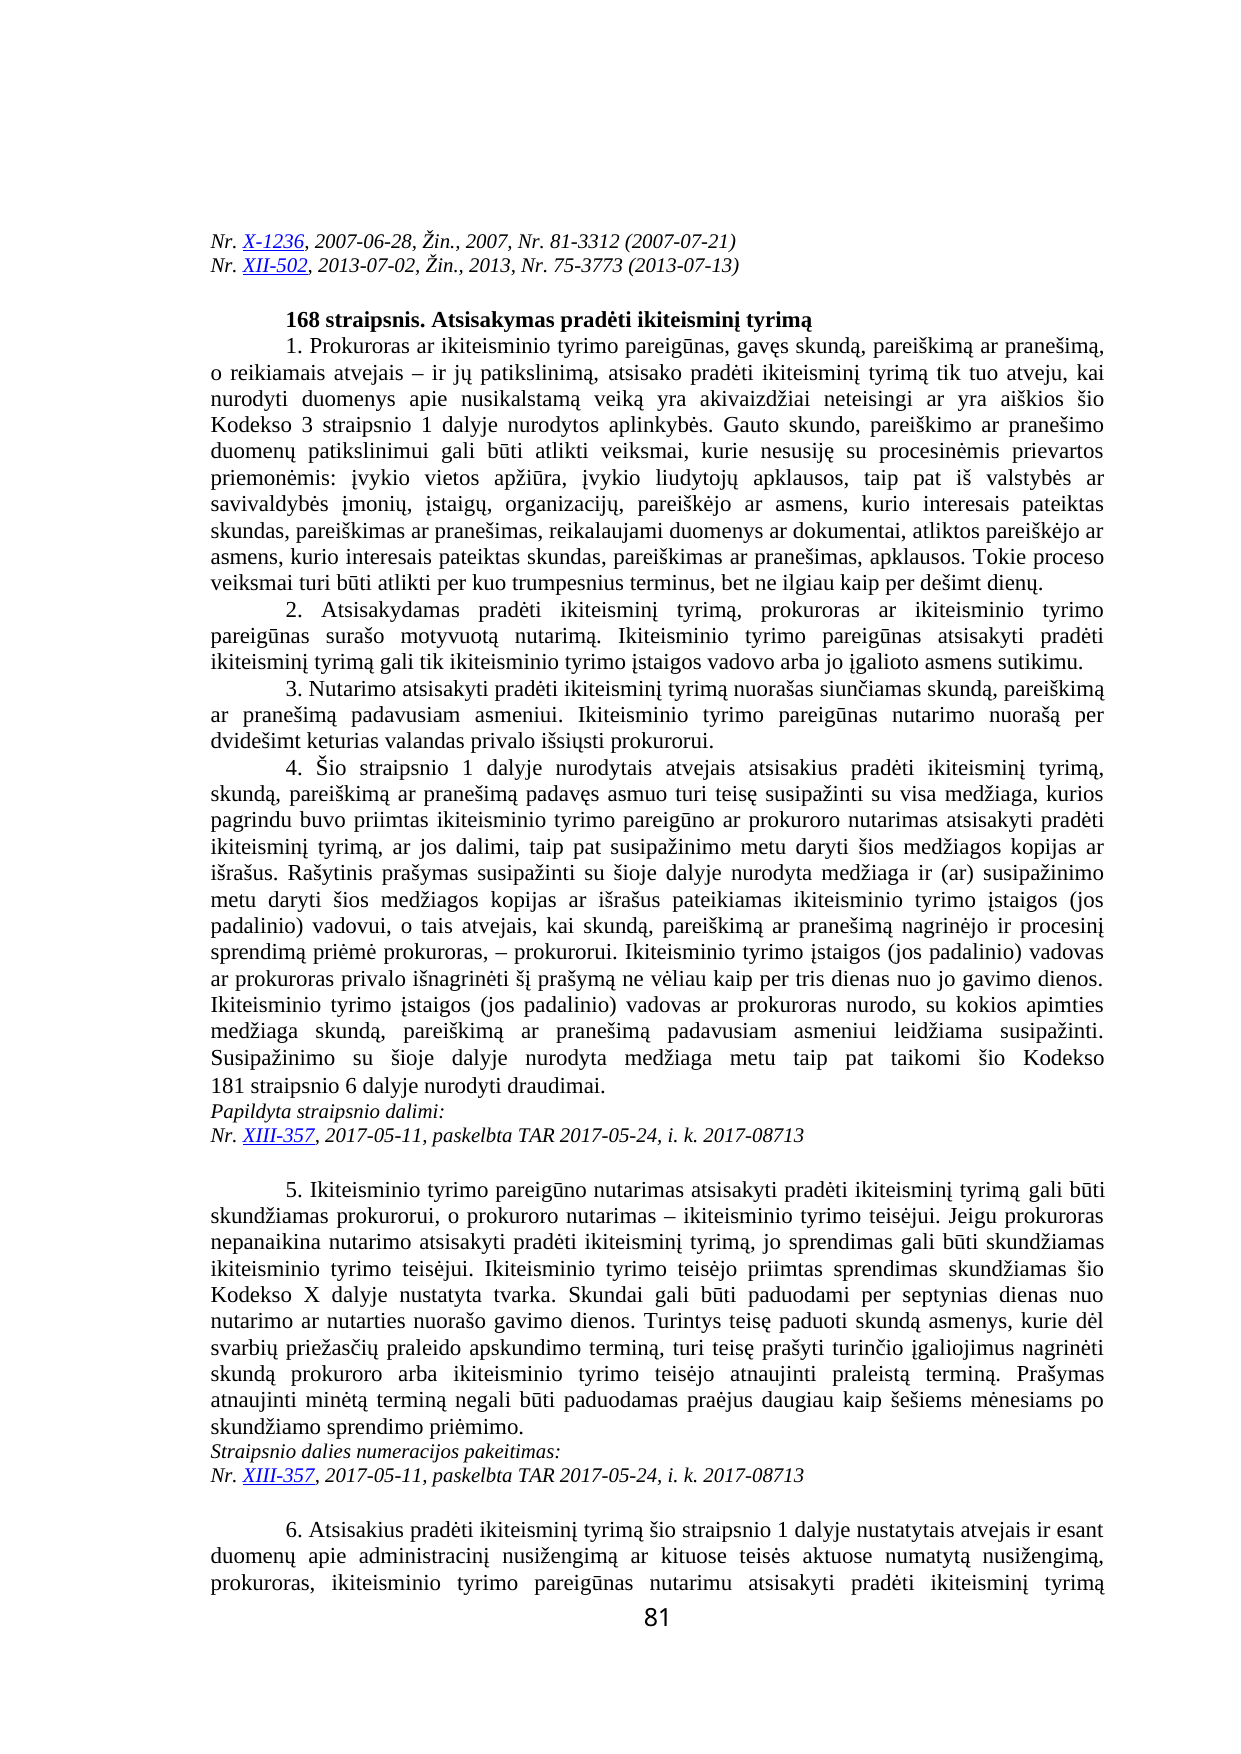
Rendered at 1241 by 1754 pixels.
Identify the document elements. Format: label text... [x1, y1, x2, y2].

text 4. Šio straipsnio 1 dalyje nurodytais atvejais atsisakius pradėti ikiteisminį tyrimą, skundą, pareiškimą ar pranešimą padavęs asmuo turi teisę susipažinti su visa medžiaga, kurios pagrindu buvo priimtas ikiteisminio tyrimo pareigūno ar prokuroro nutarimas atsisakyti pradėti ikiteisminį tyrimą, ar jos dalimi, taip pat susipažinimo metu daryti šios medžiagos kopijas ar išrašus. Rašytinis prašymas susipažinti su šioje dalyje nurodyta medžiaga ir (ar) susipažinimo metu daryti šios medžiagos kopijas ar išrašus pateikiamas ikiteisminio tyrimo įstaigos (jos padalinio) vadovui, o tais atvejais, kai skundą, pareiškimą ar pranešimą nagrinėjo ir procesinį sprendimą priėmė prokuroras, – prokurorui. Ikiteisminio tyrimo įstaigos (jos padalinio) vadovas ar prokuroras privalo išnagrinėti šį prašymą ne vėliau kaip per tris dienas nuo jo gavimo dienos. Ikiteisminio tyrimo įstaigos (jos padalinio) vadovas ar prokuroras nurodo, su kokios apimties medžiaga skundą, pareiškimą ar pranešimą padavusiam asmeniui leidžiama susipažinti. Susipažinimo su šioje dalyje nurodyta medžiaga metu taip pat taikomi šio Kodekso 181 straipsnio 6 dalyje nurodyti draudimai. [210, 754, 1105, 1099]
text 2. Atsisakydamas pradėti ikiteisminį tyrimą, prokuroras ar ikiteisminio tyrimo pareigūnas surašo motyvuotą nutarimą. Ikiteisminio tyrimo pareigūnas atsisakyti pradėti ikiteisminį tyrimą gali tik ikiteisminio tyrimo įstaigos vadovo arba jo įgalioto asmens sutikimu. [210, 596, 1105, 675]
text 1. Prokuroras ar ikiteisminio tyrimo pareigūnas, gavęs skundą, pareiškimą ar pranešimą, o reikiamais atvejais – ir jų patikslinimą, atsisako pradėti ikiteisminį tyrimą tik tuo atveju, kai nurodyti duomenys apie nusikalstamą veiką yra akivaizdžiai neteisingi ar yra aiškios šio Kodekso 3 straipsnio 1 dalyje nurodytos aplinkybės. Gauto skundo, pareiškimo ar pranešimo duomenų patikslinimui gali būti atlikti veiksmai, kurie nesusiję su procesinėmis prievartos priemonėmis: įvykio vietos apžiūra, įvykio liudytojų apklausos, taip pat iš valstybės ar savivaldybės įmonių, įstaigų, organizacijų, pareiškėjo ar asmens, kurio interesais pateiktas skundas, pareiškimas ar pranešimas, reikalaujami duomenys ar dokumentai, atliktos pareiškėjo ar asmens, kurio interesais pateiktas skundas, pareiškimas ar pranešimas, apklausos. Tokie proceso veiksmai turi būti atlikti per kuo trumpesnius terminus, bet ne ilgiau kaip per dešimt dienų. [210, 332, 1105, 596]
text 3. Nutarimo atsisakyti pradėti ikiteisminį tyrimą nuorašas siunčiamas skundą, pareiškimą ar pranešimą padavusiam asmeniui. Ikiteisminio tyrimo pareigūnas nutarimo nuorašą per dvidešimt keturias valandas privalo išsiųsti prokurorui. [210, 675, 1105, 754]
text Nr. XIII-357, 2017-05-11, paskelbta TAR 2017-05-24, i. k. 2017-08713 [210, 1123, 1105, 1147]
text Nr. XII-502, 2013-07-02, Žin., 2013, Nr. 75-3773 (2013-07-13) [210, 253, 1105, 277]
text Nr. XIII-357, 2017-05-11, paskelbta TAR 2017-05-24, i. k. 2017-08713 [210, 1463, 1105, 1487]
text Straipsnio dalies numeracijos pakeitimas: [210, 1439, 1105, 1463]
text 168 straipsnis. Atsisakymas pradėti ikiteisminį tyrimą [210, 306, 1105, 332]
text Papildyta straipsnio dalimi: [210, 1099, 1105, 1123]
text 5. Ikiteisminio tyrimo pareigūno nutarimas atsisakyti pradėti ikiteisminį tyrimą gali būti skundžiamas prokurorui, o prokuroro nutarimas – ikiteisminio tyrimo teisėjui. Jeigu prokuroras nepanaikina nutarimo atsisakyti pradėti ikiteisminį tyrimą, jo sprendimas gali būti skundžiamas ikiteisminio tyrimo teisėjui. Ikiteisminio tyrimo teisėjo priimtas sprendimas skundžiamas šio Kodekso X dalyje nustatyta tvarka. Skundai gali būti paduodami per septynias dienas nuo nutarimo ar nutarties nuorašo gavimo dienos. Turintys teisę paduoti skundą asmenys, kurie dėl svarbių priežasčių praleido apskundimo terminą, turi teisę prašyti turinčio įgaliojimus nagrinėti skundą prokuroro arba ikiteisminio tyrimo teisėjo atnaujinti praleistą terminą. Prašymas atnaujinti minėtą terminą negali būti paduodamas praėjus daugiau kaip šešiems mėnesiams po skundžiamo sprendimo priėmimo. [210, 1176, 1105, 1439]
text 6. Atsisakius pradėti ikiteisminį tyrimą šio straipsnio 1 dalyje nustatytais atvejais ir esant duomenų apie administracinį nusižengimą ar kituose teisės aktuose numatytą nusižengimą, prokuroras, ikiteisminio tyrimo pareigūnas nutarimu atsisakyti pradėti ikiteisminį tyrimą [210, 1516, 1105, 1595]
text Nr. X-1236, 2007-06-28, Žin., 2007, Nr. 81-3312 (2007-07-21) [210, 229, 1105, 253]
